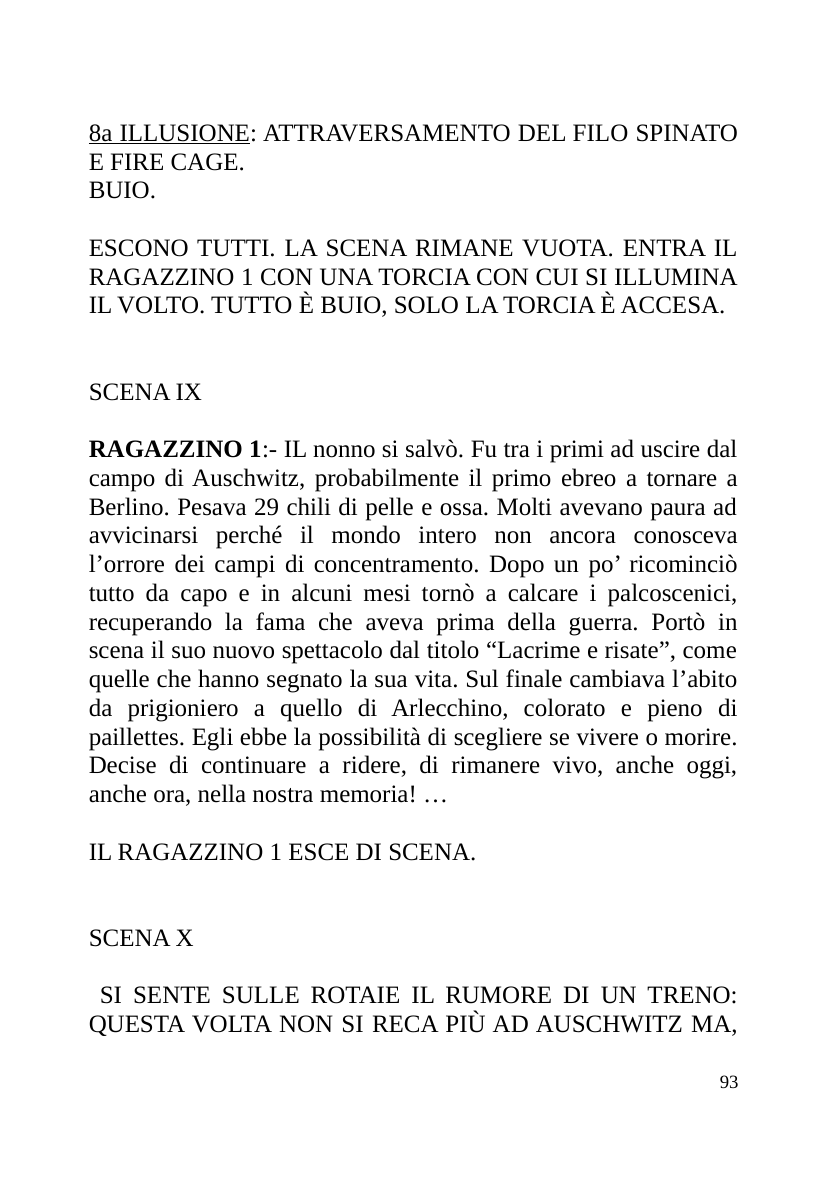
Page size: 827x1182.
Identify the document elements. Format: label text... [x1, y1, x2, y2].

text ESCONO TUTTI. LA SCENA RIMANE VUOTA. ENTRA IL RAGAZZINO 1 CON UNA TORCIA CON CUI SI ILLUMINA IL VOLTO. TUTTO È BUIO, SOLO LA TORCIA È ACCESA. [88, 233, 738, 319]
text SCENA IX [88, 377, 738, 406]
text SCENA X [88, 923, 738, 952]
text 8a ILLUSIONE: ATTRAVERSAMENTO DEL FILO SPINATO E FIRE CAGE. [88, 118, 738, 176]
text RAGAZZINO 1:- IL nonno si salvò. Fu tra i primi ad uscire dal campo di Auschwitz, probabilmente il primo ebreo a tornare a Berlino. Pesava 29 chili di pelle e ossa. Molti avevano paura ad avvicinarsi perché il mondo intero non ancora conosceva l’orrore dei campi di concentramento. Dopo un po’ ricominciò tutto da capo e in alcuni mesi tornò a calcare i palcoscenici, recuperando la fama che aveva prima della guerra. Portò in scena il suo nuovo spettacolo dal titolo “Lacrime e risate”, come quelle che hanno segnato la sua vita. Sul finale cambiava l’abito da prigioniero a quello di Arlecchino, colorato e pieno di paillettes. Egli ebbe la possibilità di scegliere se vivere o morire. Decise di continuare a ridere, di rimanere vivo, anche oggi, anche ora, nella nostra memoria! … [88, 434, 738, 808]
text SI SENTE SULLE ROTAIE IL RUMORE DI UN TRENO: QUESTA VOLTA NON SI RECA PIÙ AD AUSCHWITZ MA, [88, 981, 738, 1038]
text IL RAGAZZINO 1 ESCE DI SCENA. [88, 837, 738, 866]
text BUIO. [88, 176, 738, 204]
